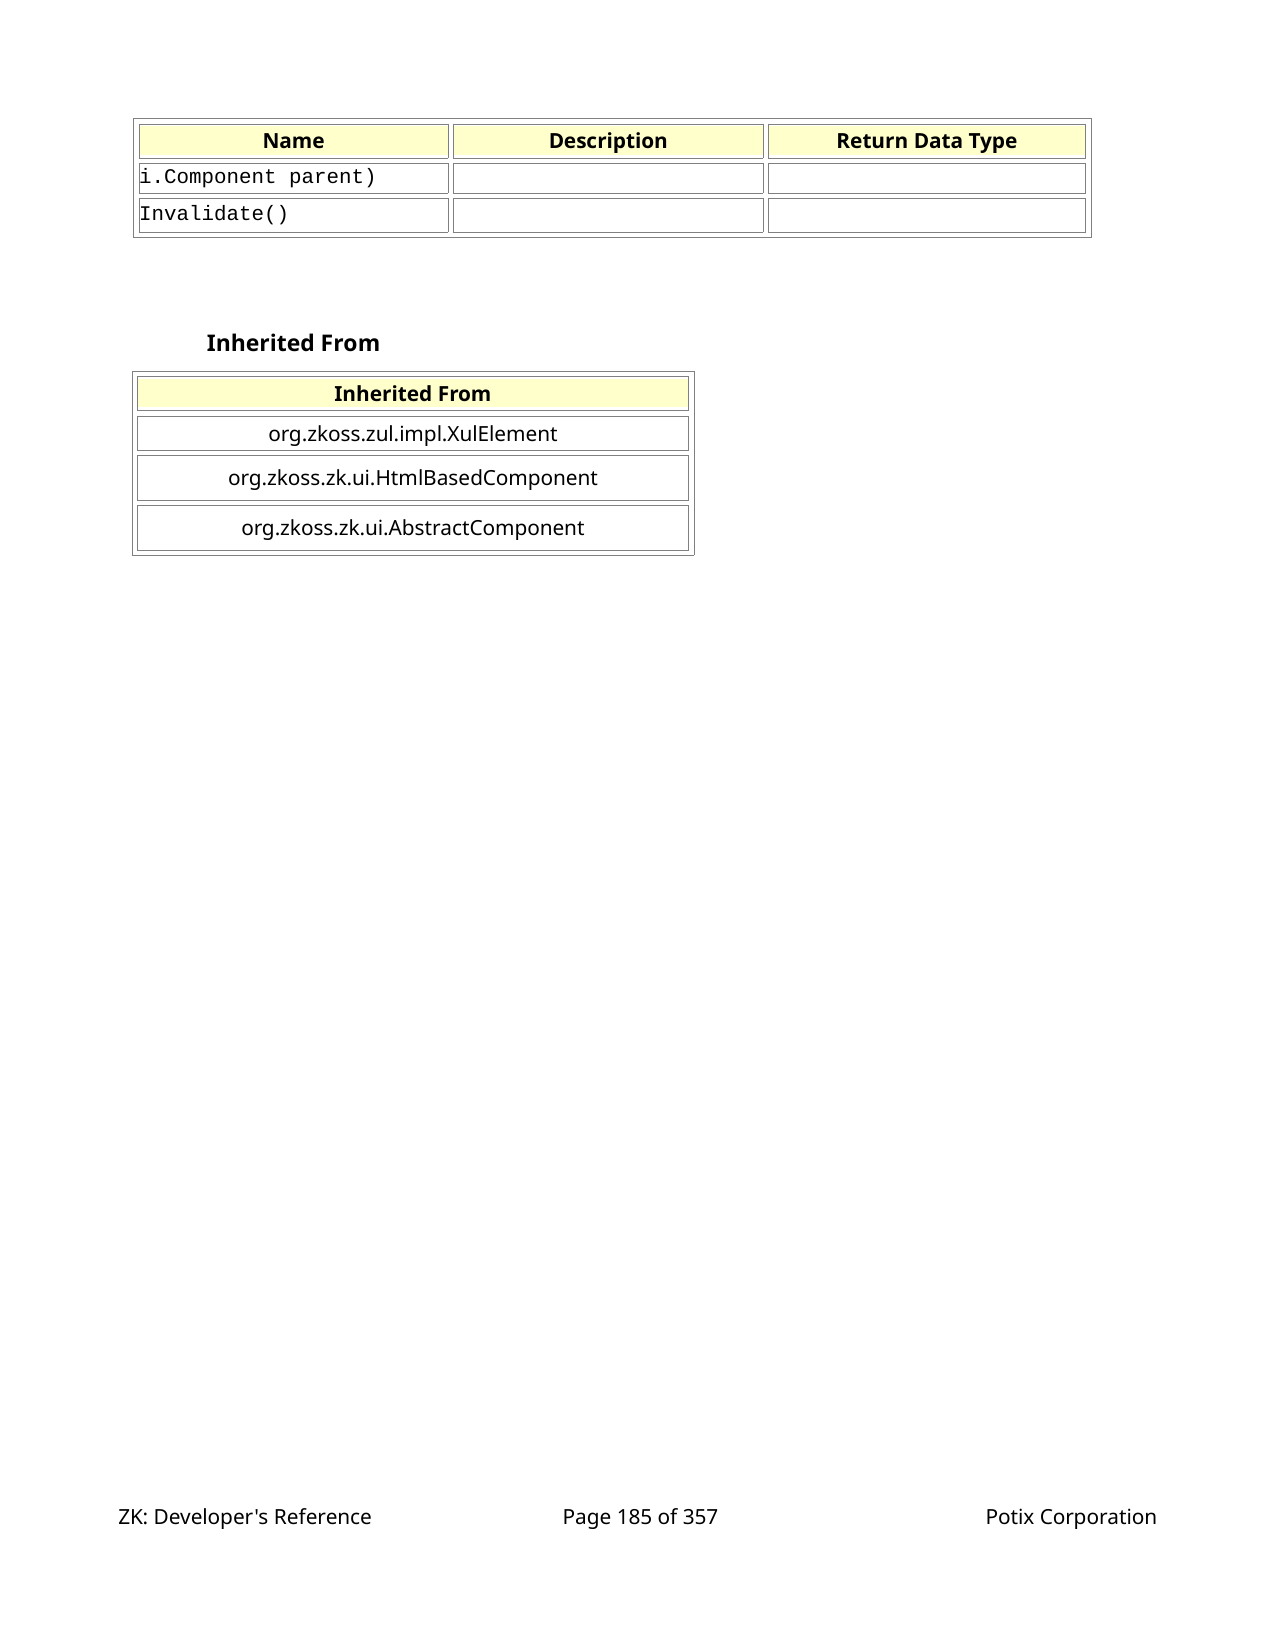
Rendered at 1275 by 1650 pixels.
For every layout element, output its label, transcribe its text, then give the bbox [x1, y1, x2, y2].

table_cell [766, 158, 1088, 192]
table_cell org.zkoss.zk.ui.HtmlBasedComponent [134, 450, 691, 500]
table_cell Invalidate() [136, 193, 451, 232]
table_cell [451, 158, 766, 192]
table_header Return Data Type [766, 119, 1088, 158]
table_cell i.Component parent) [136, 158, 451, 192]
table_header Inherited From [134, 372, 691, 410]
table_cell [769, 199, 1085, 232]
table_cell org.zkoss.zk.ui.AbstractComponent [134, 500, 691, 549]
table_header Name [136, 119, 451, 158]
subtitle Inherited From [207, 327, 1157, 358]
table_cell [766, 193, 1088, 232]
table_header Description [451, 119, 766, 158]
table_cell org.zkoss.zul.impl.XulElement [134, 410, 691, 450]
table_cell [454, 199, 763, 232]
table_cell [451, 193, 766, 232]
